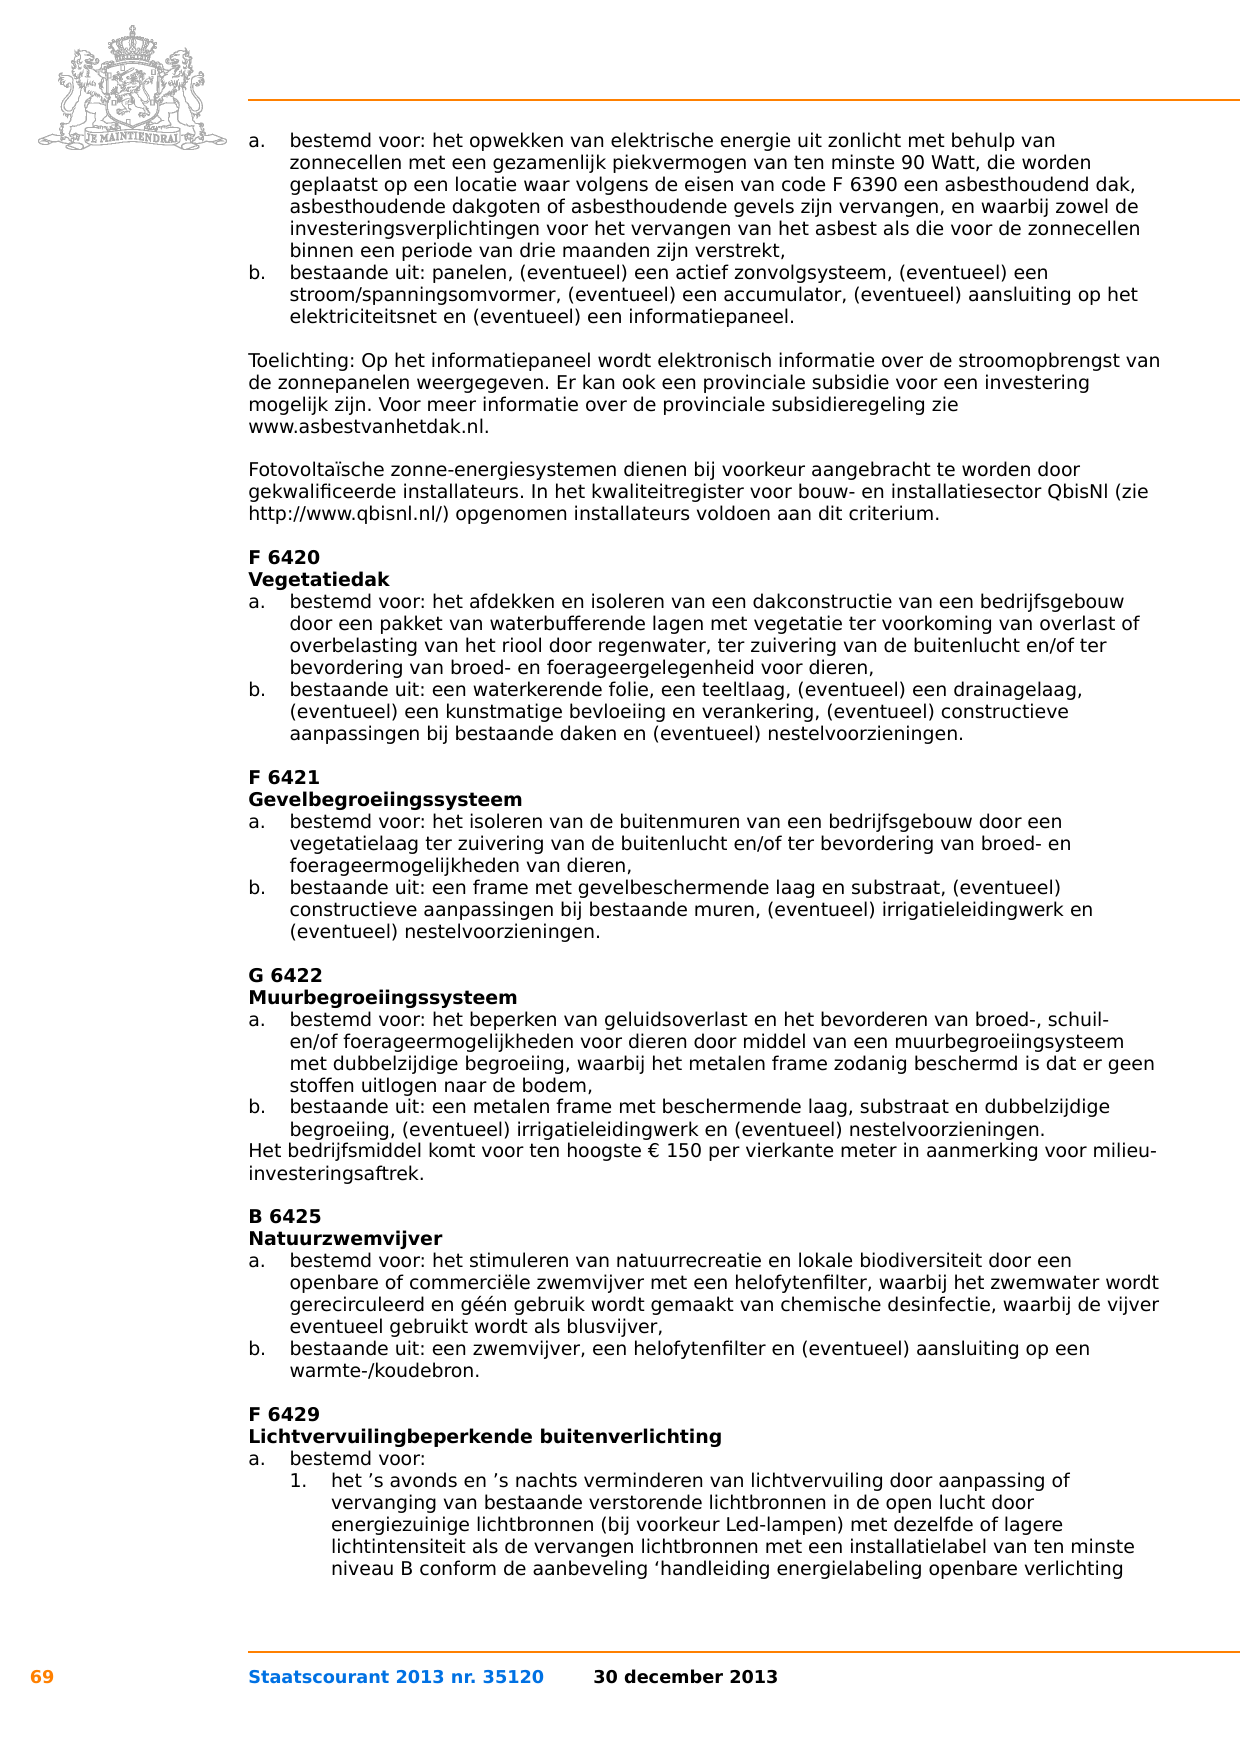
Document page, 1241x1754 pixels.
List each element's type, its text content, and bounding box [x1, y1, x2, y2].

text Vegetatiedak [248, 569, 1163, 591]
text a. bestemd voor: het isoleren van de buitenmuren van een bedrijfsgebouw door een vegetatielaag ter zuivering van de buitenlucht en/of ter bevordering van broed- en foerageermogelijkheden van dieren, [248, 811, 1163, 877]
text G 6422 [248, 964, 1163, 987]
text a. bestemd voor: het afdekken en isoleren van een dakconstructie van een bedrijfsgebouw door een pakket van waterbufferende lagen met vegetatie ter voorkoming van overlast of overbelasting van het riool door regenwater, ter zuivering van de buitenlucht en/of ter bevordering van broed- en foerageergelegenheid voor dieren, [248, 591, 1163, 679]
text Muurbegroeiingssysteem [248, 987, 1163, 1008]
text Natuurzwemvijver [248, 1228, 1163, 1250]
picture [38, 25, 227, 150]
text F 6421 [248, 767, 1163, 789]
text Het bedrijfsmiddel komt voor ten hoogste € 150 per vierkante meter in aanmerking voor milieu-investeringsaftrek. [248, 1140, 1163, 1184]
text F 6420 [248, 547, 1163, 569]
text Fotovoltaïsche zonne-energiesystemen dienen bij voorkeur aangebracht te worden door gekwalificeerde installateurs. In het kwaliteitregister voor bouw- en installatiesector QbisNl (zie http://www.qbisnl.nl/) opgenomen installateurs voldoen aan dit criterium. [248, 459, 1163, 525]
text B 6425 [248, 1206, 1163, 1228]
text b. bestaande uit: een zwemvijver, een helofytenfilter en (eventueel) aansluiting op een warmte-/koudebron. [248, 1338, 1163, 1382]
text b. bestaande uit: panelen, (eventueel) een actief zonvolgsysteem, (eventueel) een stroom/spanningsomvormer, (eventueel) een accumulator, (eventueel) aansluiting op het elektriciteitsnet en (eventueel) een informatiepaneel. [248, 262, 1163, 328]
text a. bestemd voor: het stimuleren van natuurrecreatie en lokale biodiversiteit door een openbare of commerciële zwemvijver met een helofytenfilter, waarbij het zwemwater wordt gerecirculeerd en géén gebruik wordt gemaakt van chemische desinfectie, waarbij de vijver eventueel gebruikt wordt als blusvijver, [248, 1250, 1163, 1338]
text b. bestaande uit: een metalen frame met beschermende laag, substraat en dubbelzijdige begroeiing, (eventueel) irrigatieleidingwerk en (eventueel) nestelvoorzieningen. [248, 1096, 1163, 1140]
text a. bestemd voor: het opwekken van elektrische energie uit zonlicht met behulp van zonnecellen met een gezamenlijk piekvermogen van ten minste 90 Watt, die worden geplaatst op een locatie waar volgens de eisen van code F 6390 een asbesthoudend dak, asbesthoudende dakgoten of asbesthoudende gevels zijn vervangen, en waarbij zowel de investeringsverplichtingen voor het vervangen van het asbest als die voor de zonnecellen binnen een periode van drie maanden zijn verstrekt, [248, 130, 1163, 262]
text 1. het ’s avonds en ’s nachts verminderen van lichtvervuiling door aanpassing of vervanging van bestaande verstorende lichtbronnen in de open lucht door energiezuinige lichtbronnen (bij voorkeur Led-lampen) met dezelfde of lagere lichtintensiteit als de vervangen lichtbronnen met een installatielabel van ten minste niveau B conform de aanbeveling ‘handleiding energielabeling openbare verlichting [289, 1470, 1163, 1580]
text b. bestaande uit: een waterkerende folie, een teeltlaag, (eventueel) een drainagelaag, (eventueel) een kunstmatige bevloeiing en verankering, (eventueel) constructieve aanpassingen bij bestaande daken en (eventueel) nestelvoorzieningen. [248, 679, 1163, 745]
text Gevelbegroeiingssysteem [248, 789, 1163, 811]
text a. bestemd voor: het beperken van geluidsoverlast en het bevorderen van broed-, schuil- en/of foerageermogelijkheden voor dieren door middel van een muurbegroeiingsysteem met dubbelzijdige begroeiing, waarbij het metalen frame zodanig beschermd is dat er geen stoffen uitlogen naar de bodem, [248, 1008, 1163, 1096]
text Lichtvervuilingbeperkende buitenverlichting [248, 1426, 1163, 1448]
text b. bestaande uit: een frame met gevelbeschermende laag en substraat, (eventueel) constructieve aanpassingen bij bestaande muren, (eventueel) irrigatieleidingwerk en (eventueel) nestelvoorzieningen. [248, 877, 1163, 943]
text Toelichting: Op het informatiepaneel wordt elektronisch informatie over de stroomopbrengst van de zonnepanelen weergegeven. Er kan ook een provinciale subsidie voor een investering mogelijk zijn. Voor meer informatie over de provinciale subsidieregeling zie www.asbestvanhetdak.nl. [248, 349, 1163, 437]
text a. bestemd voor: [248, 1448, 1163, 1470]
text F 6429 [248, 1404, 1163, 1426]
